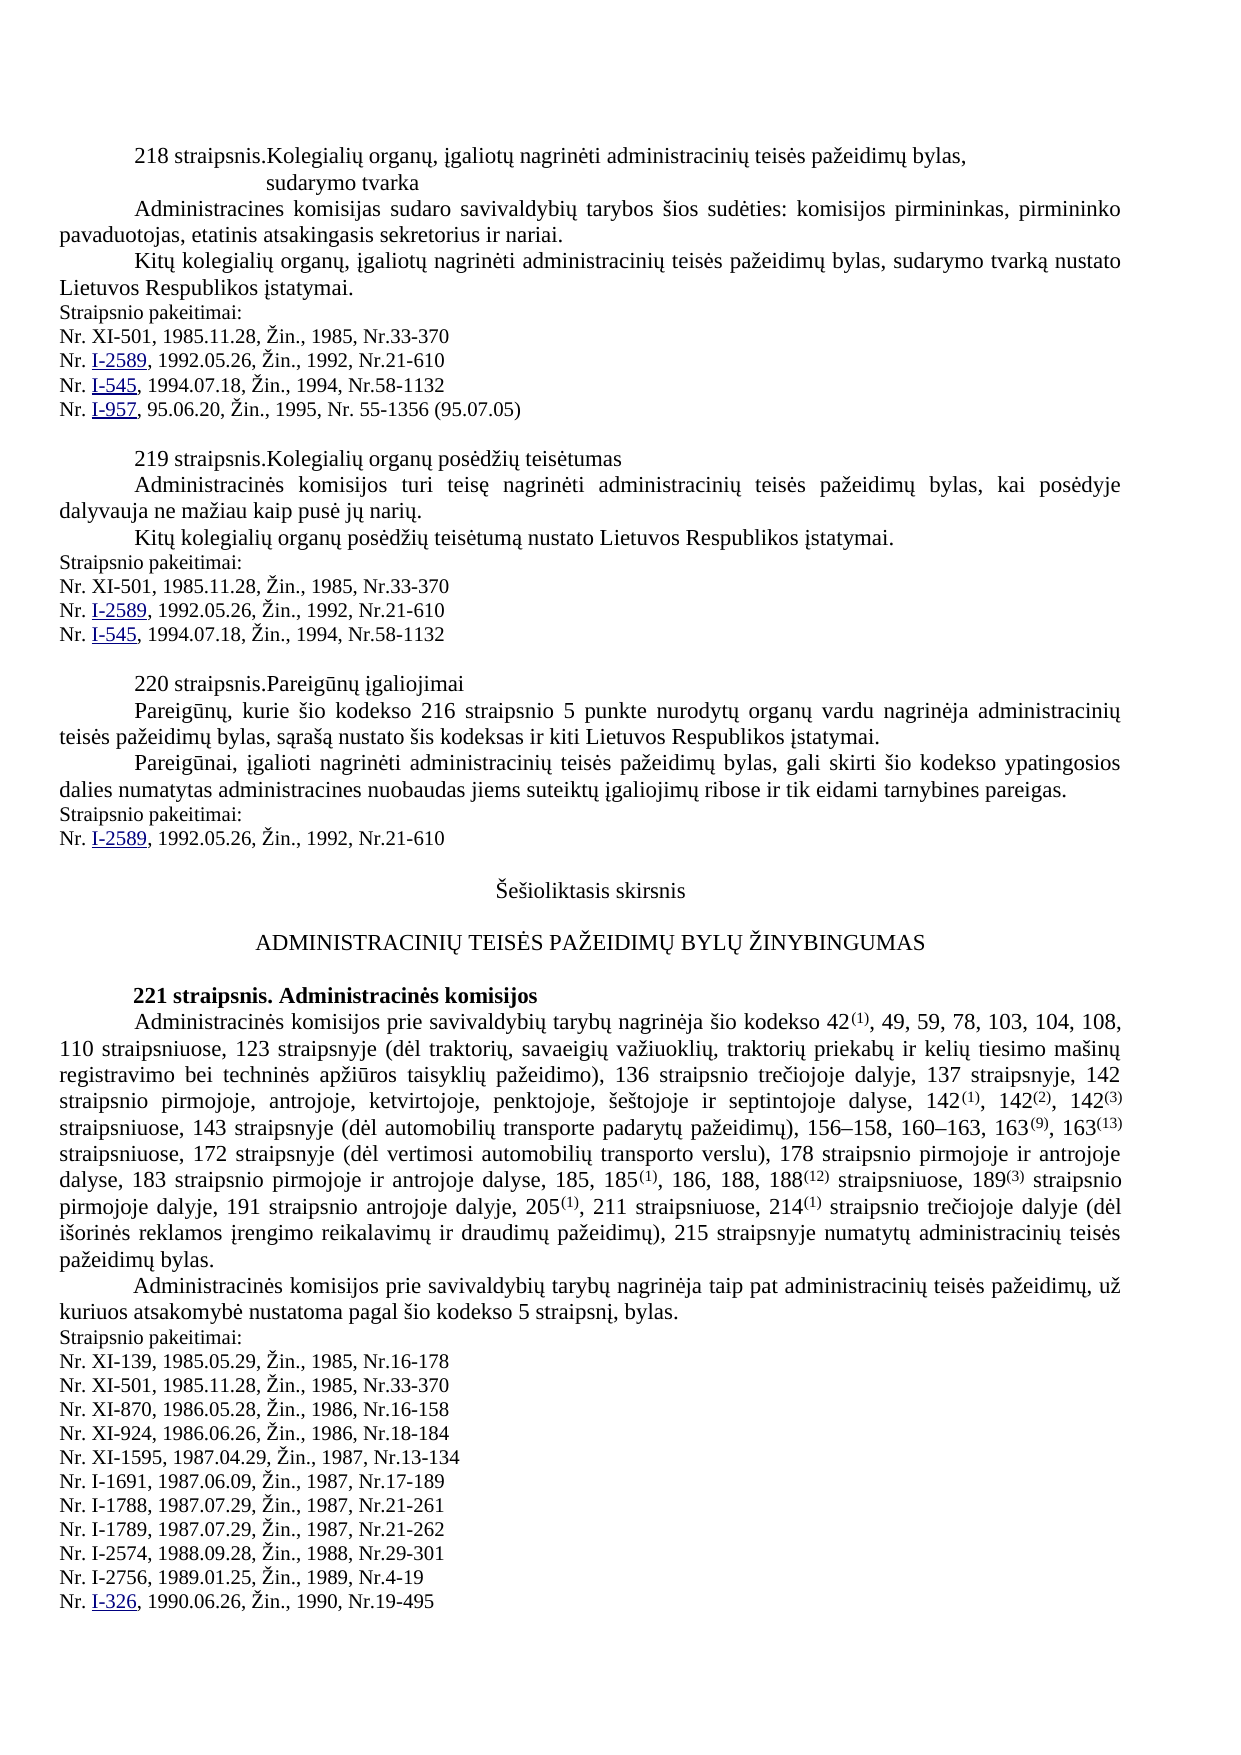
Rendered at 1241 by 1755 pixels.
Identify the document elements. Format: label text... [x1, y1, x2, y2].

text Nr. XI-1595, 1987.04.29, Žin., 1987, Nr.13-134 [59, 1445, 1122, 1469]
text Nr. I-1788, 1987.07.29, Žin., 1987, Nr.21-261 [59, 1493, 1122, 1517]
text Nr. I-2756, 1989.01.25, Žin., 1989, Nr.4-19 [59, 1565, 1122, 1589]
text Kitų kolegialių organų posėdžių teisėtumą nustato Lietuvos Respublikos įstatymai. [59, 524, 1122, 550]
text Nr. I-1789, 1987.07.29, Žin., 1987, Nr.21-262 [59, 1517, 1122, 1541]
text Straipsnio pakeitimai: [59, 802, 1122, 826]
text Administracinės komisijos turi teisę nagrinėti administracinių teisės pažeidimų bylas, kai posėdyje dalyvauja ne mažiau kaip pusė jų narių. [59, 471, 1122, 524]
text Nr. I-326, 1990.06.26, Žin., 1990, Nr.19-495 [59, 1589, 1122, 1613]
text Administracines komisijas sudaro savivaldybių tarybos šios sudėties: komisijos pirmininkas, pirmininko pavaduotojas, etatinis atsakingasis sekretorius ir nariai. [59, 195, 1122, 248]
text Administracinės komisijos prie savivaldybių tarybų nagrinėja taip pat administracinių teisės pažeidimų, už kuriuos atsakomybė nustatoma pagal šio kodekso 5 straipsnį, bylas. [59, 1272, 1122, 1325]
text Nr. XI-501, 1985.11.28, Žin., 1985, Nr.33-370 [59, 574, 1122, 598]
text Straipsnio pakeitimai: [59, 550, 1122, 574]
text Šešioliktasis skirsnis [59, 877, 1122, 903]
text 218 straipsnis.Kolegialių organų, įgaliotų nagrinėti administracinių teisės pažeidimų bylas, [59, 142, 1122, 168]
text sudarymo tvarka [59, 168, 1122, 195]
text 220 straipsnis.Pareigūnų įgaliojimai [59, 670, 1122, 697]
text Nr. I-545, 1994.07.18, Žin., 1994, Nr.58-1132 [59, 622, 1122, 646]
text Nr. XI-924, 1986.06.26, Žin., 1986, Nr.18-184 [59, 1421, 1122, 1445]
text Pareigūnai, įgalioti nagrinėti administracinių teisės pažeidimų bylas, gali skirti šio kodekso ypatingosios dalies numatytas administracines nuobaudas jiems suteiktų įgaliojimų ribose ir tik eidami tarnybines pareigas. [59, 749, 1122, 802]
text Nr. I-2589, 1992.05.26, Žin., 1992, Nr.21-610 [59, 598, 1122, 622]
text Nr. I-957, 95.06.20, Žin., 1995, Nr. 55-1356 (95.07.05) [59, 397, 1122, 421]
text Pareigūnų, kurie šio kodekso 216 straipsnio 5 punkte nurodytų organų vardu nagrinėja administracinių teisės pažeidimų bylas, sąrašą nustato šis kodeksas ir kiti Lietuvos Respublikos įstatymai. [59, 697, 1122, 749]
text Nr. XI-139, 1985.05.29, Žin., 1985, Nr.16-178 [59, 1349, 1122, 1373]
text Nr. I-2589, 1992.05.26, Žin., 1992, Nr.21-610 [59, 348, 1122, 372]
text Nr. XI-870, 1986.05.28, Žin., 1986, Nr.16-158 [59, 1397, 1122, 1421]
text Nr. I-545, 1994.07.18, Žin., 1994, Nr.58-1132 [59, 372, 1122, 397]
text Nr. I-2589, 1992.05.26, Žin., 1992, Nr.21-610 [59, 826, 1122, 850]
text Straipsnio pakeitimai: [59, 300, 1122, 324]
text Nr. XI-501, 1985.11.28, Žin., 1985, Nr.33-370 [59, 1373, 1122, 1397]
text ADMINISTRACINIŲ TEISĖS PAŽEIDIMŲ BYLŲ ŽINYBINGUMAS [59, 929, 1122, 956]
text Nr. I-2574, 1988.09.28, Žin., 1988, Nr.29-301 [59, 1541, 1122, 1565]
text Nr. I-1691, 1987.06.09, Žin., 1987, Nr.17-189 [59, 1469, 1122, 1493]
text 221 straipsnis. Administracinės komisijos [59, 982, 1122, 1008]
text 219 straipsnis.Kolegialių organų posėdžių teisėtumas [59, 445, 1122, 471]
text Kitų kolegialių organų, įgaliotų nagrinėti administracinių teisės pažeidimų bylas, sudarymo tvarką nustato Lietuvos Respublikos įstatymai. [59, 248, 1122, 300]
text Straipsnio pakeitimai: [59, 1325, 1122, 1349]
text Administracinės komisijos prie savivaldybių tarybų nagrinėja šio kodekso 42(1), 49, 59, 78, 103, 104, 108, 110 straipsniuose, 123 straipsnyje (dėl traktorių, savaeigių važiuoklių, traktorių priekabų ir kelių tiesimo mašinų registravimo bei techninės apžiūros taisyklių pažeidimo), 136 straipsnio trečiojoje dalyje, 137 straipsnyje, 142 straipsnio pirmojoje, antrojoje, ketvirtojoje, penktojoje, šeštojoje ir septintojoje dalyse, 142(1), 142(2), 142(3) straipsniuose, 143 straipsnyje (dėl automobilių transporte padarytų pažeidimų), 156–158, 160–163, 163(9), 163(13) straipsniuose, 172 straipsnyje (dėl vertimosi automobilių transporto verslu), 178 straipsnio pirmojoje ir antrojoje dalyse, 183 straipsnio pirmojoje ir antrojoje dalyse, 185, 185(1), 186, 188, 188(12) straipsniuose, 189(3) straipsnio pirmojoje dalyje, 191 straipsnio antrojoje dalyje, 205(1), 211 straipsniuose, 214(1) straipsnio trečiojoje dalyje (dėl išorinės reklamos įrengimo reikalavimų ir draudimų pažeidimų), 215 straipsnyje numatytų administracinių teisės pažeidimų bylas. [59, 1008, 1122, 1272]
text Nr. XI-501, 1985.11.28, Žin., 1985, Nr.33-370 [59, 324, 1122, 348]
